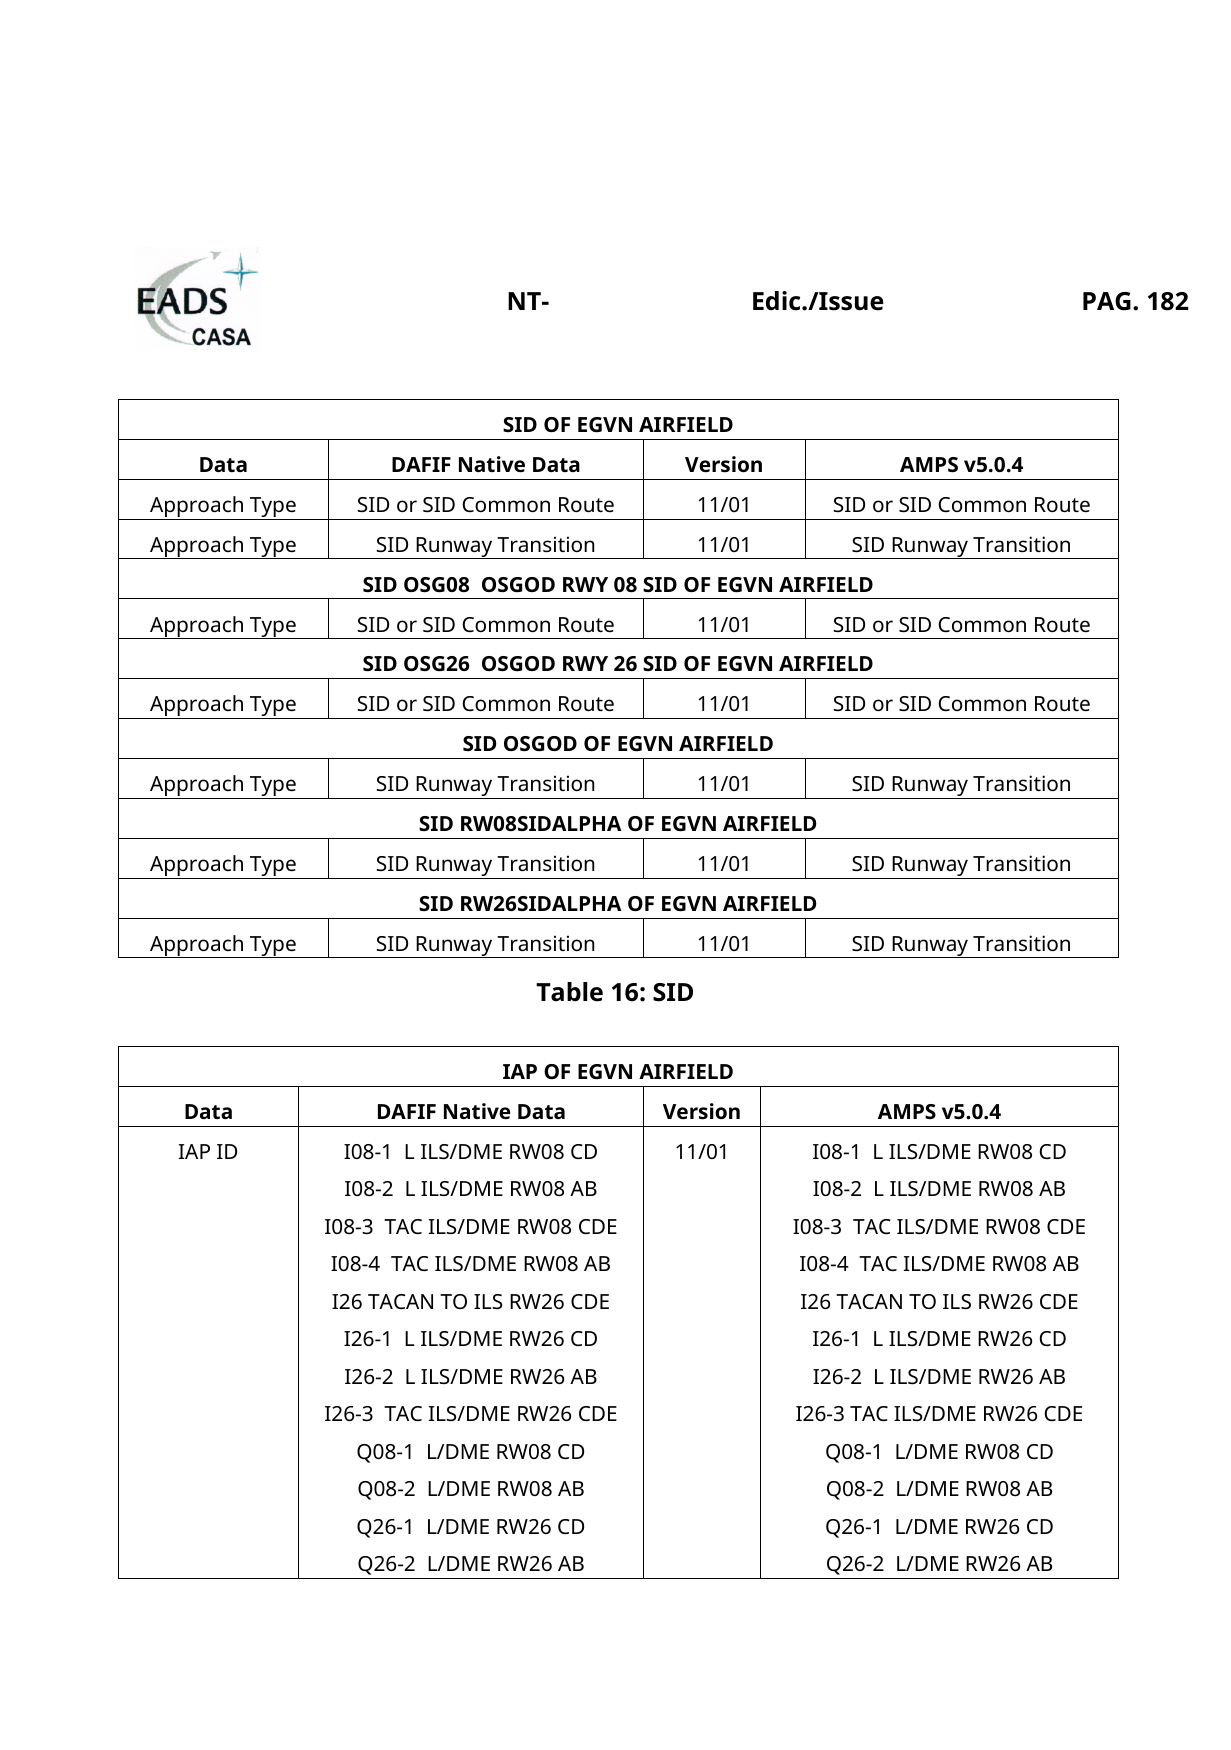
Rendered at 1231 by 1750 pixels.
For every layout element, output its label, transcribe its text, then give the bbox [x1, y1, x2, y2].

table_cell Version [644, 440, 805, 478]
table_cell IAP ID [119, 1127, 298, 1578]
table_cell SID or SID Common Route [329, 679, 643, 718]
table_cell 11/01 [644, 599, 805, 638]
table_cell SID Runway Transition [329, 839, 643, 877]
table_cell Approach Type [119, 839, 328, 877]
table_cell SID Runway Transition [329, 919, 643, 957]
table_cell SID or SID Common Route [806, 679, 1118, 718]
table_cell 11/01 [644, 520, 805, 558]
table_cell Approach Type [119, 679, 328, 718]
table_cell 11/01 [644, 679, 805, 718]
table_cell DAFIF Native Data [329, 440, 643, 478]
table_cell AMPS v5.0.4 [761, 1087, 1118, 1126]
table_cell 11/01 [644, 759, 805, 798]
table_cell Approach Type [119, 599, 328, 638]
table_cell SID Runway Transition [806, 839, 1118, 877]
table_cell DAFIF Native Data [299, 1087, 643, 1126]
table_cell SID OSG26 OSGOD RWY 26 SID OF EGVN AIRFIELD [119, 639, 1118, 678]
table_cell SID Runway Transition [806, 759, 1118, 798]
table_cell SID Runway Transition [806, 520, 1118, 558]
table_cell Approach Type [119, 759, 328, 798]
table_cell SID RW26SIDALPHA OF EGVN AIRFIELD [119, 879, 1118, 917]
table_cell Approach Type [119, 480, 328, 518]
table_cell SID Runway Transition [329, 759, 643, 798]
picture [134, 247, 261, 350]
table_header SID OF EGVN AIRFIELD [119, 400, 1118, 439]
table_header IAP OF EGVN AIRFIELD [119, 1047, 1118, 1086]
table_cell SID OSGOD OF EGVN AIRFIELD [119, 719, 1118, 758]
table_cell SID or SID Common Route [806, 599, 1118, 638]
table_cell Version [644, 1087, 760, 1126]
table_cell SID OSG08 OSGOD RWY 08 SID OF EGVN AIRFIELD [119, 559, 1118, 598]
table_cell SID RW08SIDALPHA OF EGVN AIRFIELD [119, 799, 1118, 838]
table_cell Approach Type [119, 919, 328, 957]
table_cell Data [119, 1087, 298, 1126]
table_cell SID Runway Transition [806, 919, 1118, 957]
table_cell 11/01 [644, 1127, 760, 1578]
table_cell SID or SID Common Route [329, 599, 643, 638]
table_cell 11/01 [644, 839, 805, 877]
table_cell I08-1 L ILS/DME RW08 CD I08-2 L ILS/DME RW08 AB I08-3 TAC ILS/DME RW08 CDE I08-4 TAC ILS/DME RW08 AB I26 TACAN TO ILS RW26 CDE I26-1 L ILS/DME RW26 CD I26-2 L ILS/DME RW26 AB I26-3 TAC ILS/DME RW26 CDE Q08-1 L/DME RW08 CD Q08-2 L/DME RW08 AB Q26-1 L/DME RW26 CD Q26-2 L/DME RW26 AB [761, 1127, 1118, 1578]
table_cell 11/01 [644, 919, 805, 957]
table_cell Approach Type [119, 520, 328, 558]
table_cell Data [119, 440, 328, 478]
table_cell SID or SID Common Route [329, 480, 643, 518]
table_cell SID Runway Transition [329, 520, 643, 558]
table_cell AMPS v5.0.4 [806, 440, 1118, 478]
table_cell I08-1 L ILS/DME RW08 CD I08-2 L ILS/DME RW08 AB I08-3 TAC ILS/DME RW08 CDE I08-4 TAC ILS/DME RW08 AB I26 TACAN TO ILS RW26 CDE I26-1 L ILS/DME RW26 CD I26-2 L ILS/DME RW26 AB I26-3 TAC ILS/DME RW26 CDE Q08-1 L/DME RW08 CD Q08-2 L/DME RW08 AB Q26-1 L/DME RW26 CD Q26-2 L/DME RW26 AB [299, 1127, 643, 1578]
text Table 16: SID [118, 971, 1112, 1008]
table_cell 11/01 [644, 480, 805, 518]
table_cell SID or SID Common Route [806, 480, 1118, 518]
